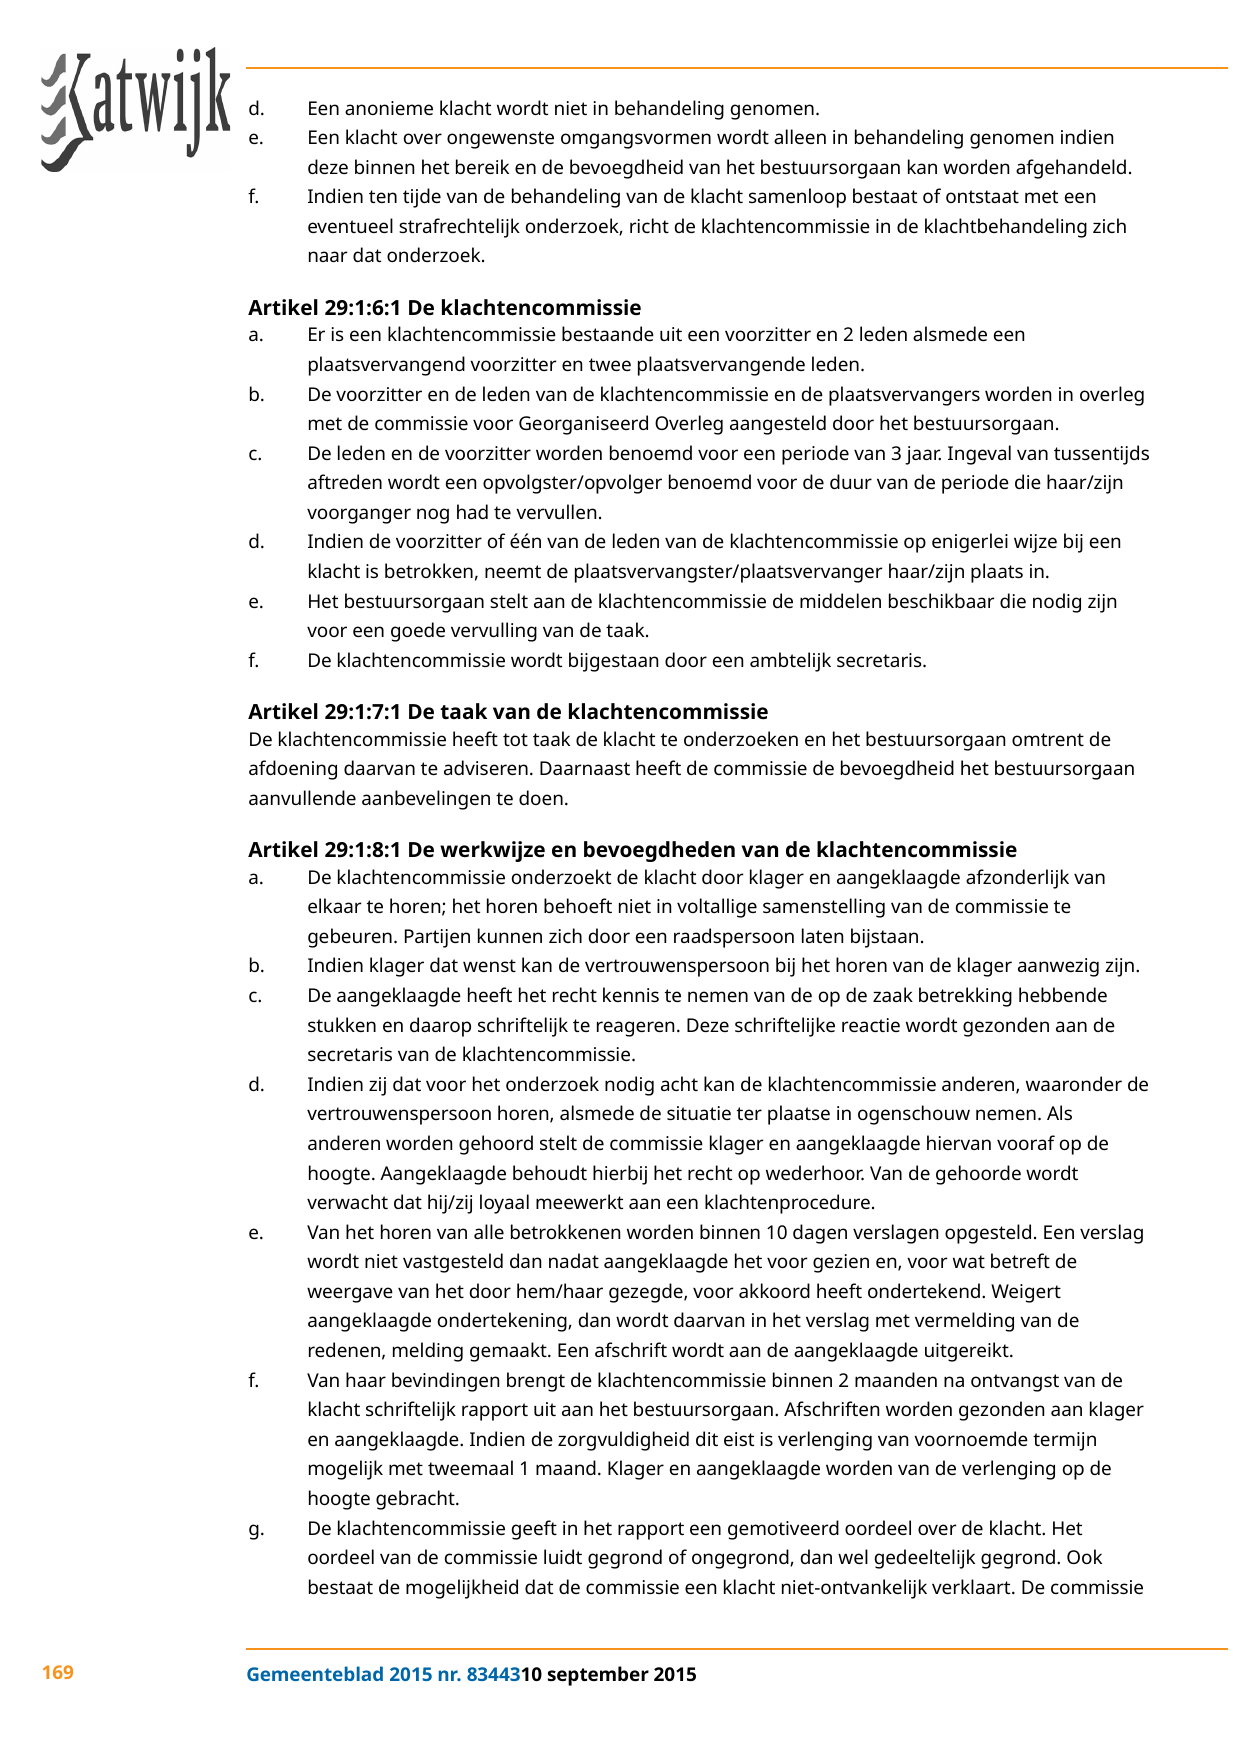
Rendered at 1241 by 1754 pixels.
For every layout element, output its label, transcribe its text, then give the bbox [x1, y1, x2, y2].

list Het bestuursorgaan stelt aan de klachtencommissie de middelen beschikbaar die nodig zijn voor een goede vervulling van de taak. [248, 588, 1152, 643]
list Een anonieme klacht wordt niet in behandeling genomen. [248, 95, 1152, 121]
text Artikel 29:1:6:1 De klachtencommissie [248, 293, 1152, 322]
list Er is een klachtencommissie bestaande uit een voorzitter en 2 leden alsmede een plaatsvervangend voorzitter en twee plaatsvervangende leden. [248, 322, 1152, 377]
text De klachtencommissie heeft tot taak de klacht te onderzoeken en het bestuursorgaan omtrent de afdoening daarvan te adviseren. Daarnaast heeft de commissie de bevoegdheid het bestuursorgaan aanvullende aanbevelingen te doen. [248, 726, 1152, 811]
text Artikel 29:1:7:1 De taak van de klachtencommissie [248, 697, 1152, 726]
list De voorzitter en de leden van de klachtencommissie en de plaatsvervangers worden in overleg met de commissie voor Georganiseerd Overleg aangesteld door het bestuursorgaan. [248, 381, 1152, 436]
picture [41, 47, 231, 172]
list Indien ten tijde van de behandeling van de klacht samenloop bestaat of ontstaat met een eventueel strafrechtelijk onderzoek, richt de klachtencommissie in de klachtbehandeling zich naar dat onderzoek. [248, 183, 1152, 268]
list De aangeklaagde heeft het recht kennis te nemen van de op de zaak betrekking hebbende stukken en daarop schriftelijk te reageren. Deze schriftelijke reactie wordt gezonden aan de secretaris van de klachtencommissie. [248, 982, 1152, 1067]
list Indien klager dat wenst kan de vertrouwenspersoon bij het horen van de klager aanwezig zijn. [248, 953, 1152, 978]
list De klachtencommissie geeft in het rapport een gemotiveerd oordeel over de klacht. Het oordeel van de commissie luidt gegrond of ongegrond, dan wel gedeeltelijk gegrond. Ook bestaat de mogelijkheid dat de commissie een klacht niet-ontvankelijk verklaart. De commissie [248, 1515, 1152, 1599]
list De leden en de voorzitter worden benoemd voor een periode van 3 jaar. Ingeval van tussentijds aftreden wordt een opvolgster/opvolger benoemd voor de duur van de periode die haar/zijn voorganger nog had te vervullen. [248, 440, 1152, 525]
text Artikel 29:1:8:1 De werkwijze en bevoegdheden van de klachtencommissie [248, 835, 1152, 864]
list De klachtencommissie onderzoekt de klacht door klager en aangeklaagde afzonderlijk van elkaar te horen; het horen behoeft niet in voltallige samenstelling van de commissie te gebeuren. Partijen kunnen zich door een raadspersoon laten bijstaan. [248, 864, 1152, 949]
list Een klacht over ongewenste omgangsvormen wordt alleen in behandeling genomen indien deze binnen het bereik en de bevoegdheid van het bestuursorgaan kan worden afgehandeld. [248, 124, 1152, 180]
list De klachtencommissie wordt bijgestaan door een ambtelijk secretaris. [248, 647, 1152, 673]
list Indien de voorzitter of één van de leden van de klachtencommissie op enigerlei wijze bij een klacht is betrokken, neemt de plaatsvervangster/plaatsvervanger haar/zijn plaats in. [248, 529, 1152, 584]
list Van het horen van alle betrokkenen worden binnen 10 dagen verslagen opgesteld. Een verslag wordt niet vastgesteld dan nadat aangeklaagde het voor gezien en, voor wat betreft de weergave van het door hem/haar gezegde, voor akkoord heeft ondertekend. Weigert aangeklaagde ondertekening, dan wordt daarvan in het verslag met vermelding van de redenen, melding gemaakt. Een afschrift wordt aan de aangeklaagde uitgereikt. [248, 1219, 1152, 1363]
list Indien zij dat voor het onderzoek nodig acht kan de klachtencommissie anderen, waaronder de vertrouwenspersoon horen, alsmede de situatie ter plaatse in ogenschouw nemen. Als anderen worden gehoord stelt de commissie klager en aangeklaagde hiervan vooraf op de hoogte. Aangeklaagde behoudt hierbij het recht op wederhoor. Van de gehoorde wordt verwacht dat hij/zij loyaal meewerkt aan een klachtenprocedure. [248, 1071, 1152, 1215]
list Van haar bevindingen brengt de klachtencommissie binnen 2 maanden na ontvangst van de klacht schriftelijk rapport uit aan het bestuursorgaan. Afschriften worden gezonden aan klager en aangeklaagde. Indien de zorgvuldigheid dit eist is verlenging van voornoemde termijn mogelijk met tweemaal 1 maand. Klager en aangeklaagde worden van de verlenging op de hoogte gebracht. [248, 1367, 1152, 1511]
